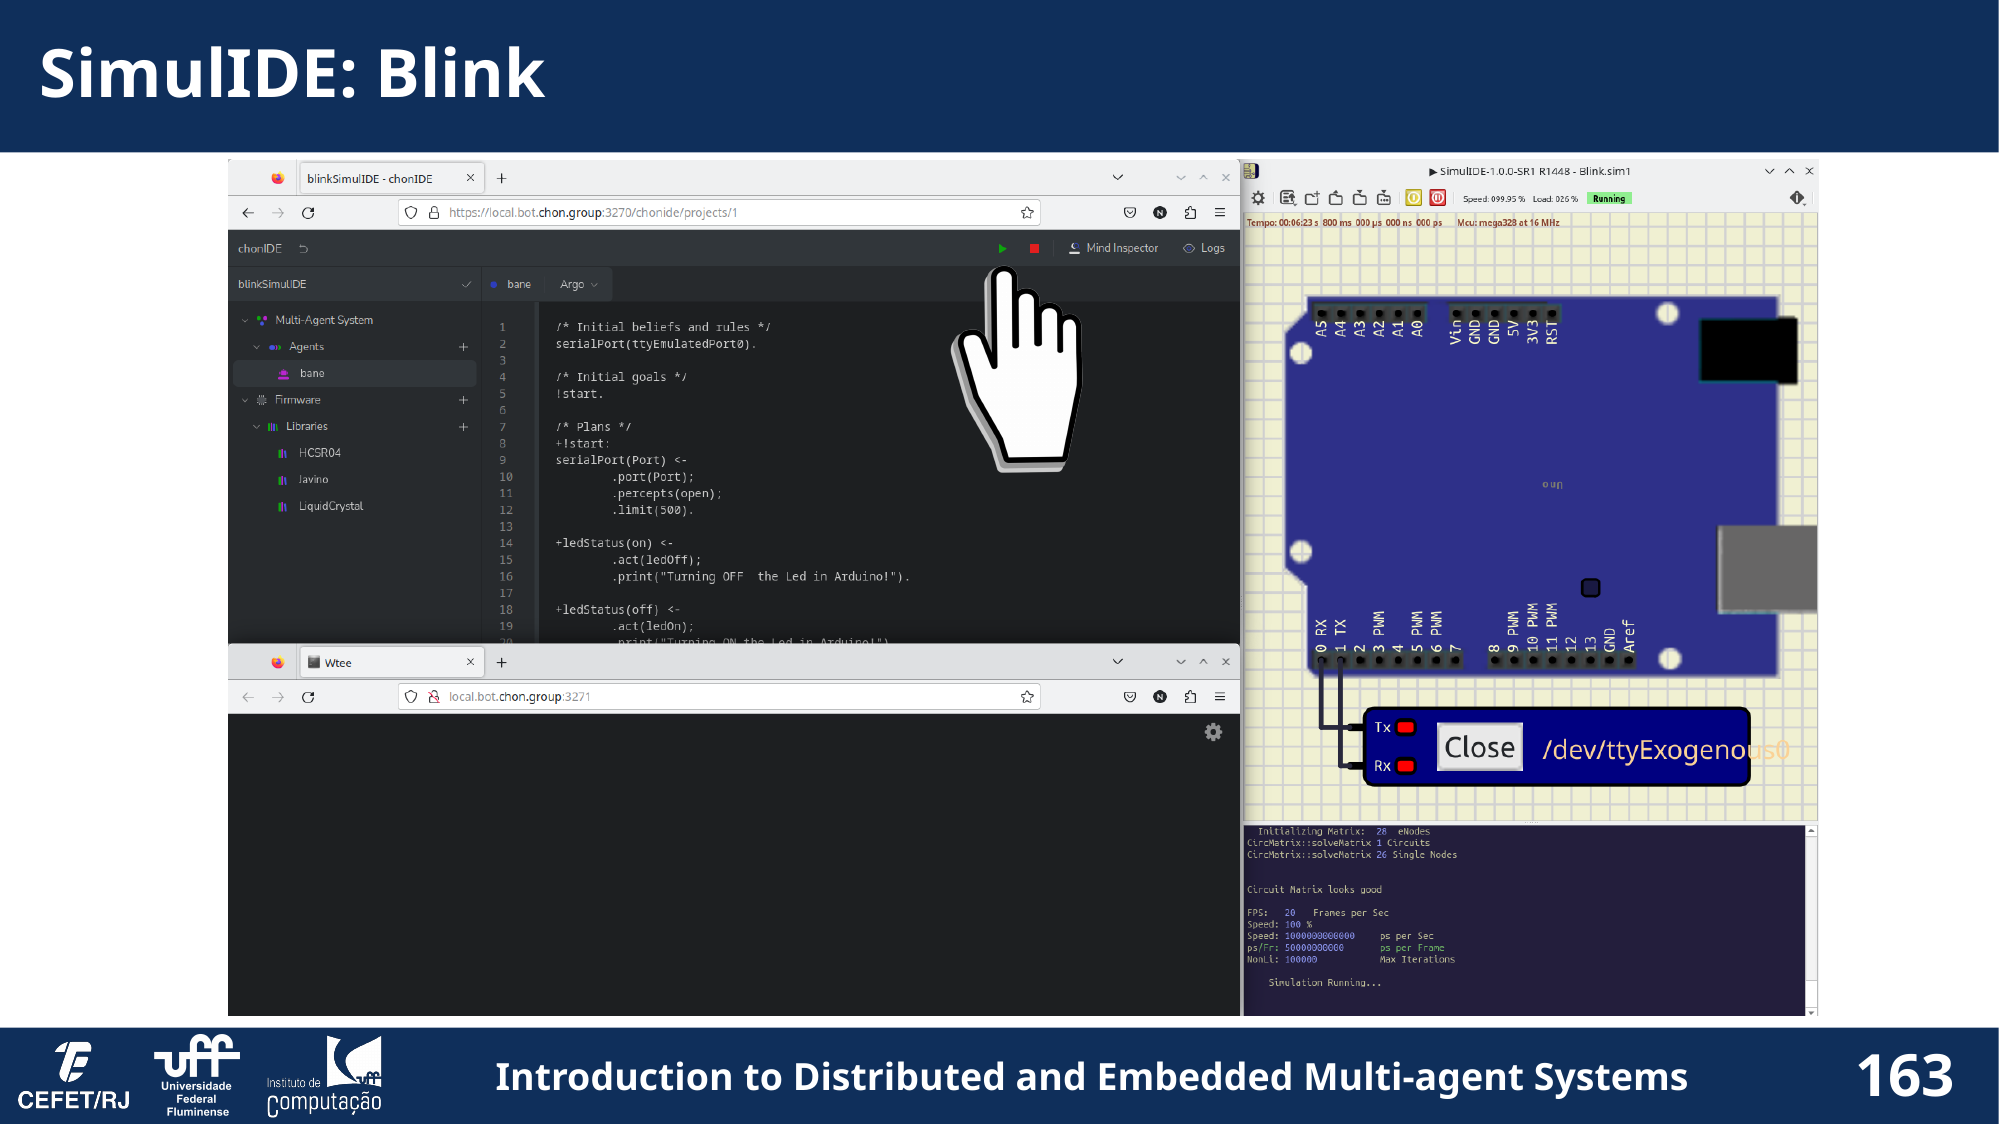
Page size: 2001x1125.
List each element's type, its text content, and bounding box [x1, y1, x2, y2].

text_box SimulIDE: Blink [25, 23, 1998, 116]
picture [18, 1021, 129, 1125]
picture [228, 159, 1819, 1016]
picture [265, 1033, 383, 1118]
picture [153, 1033, 241, 1121]
